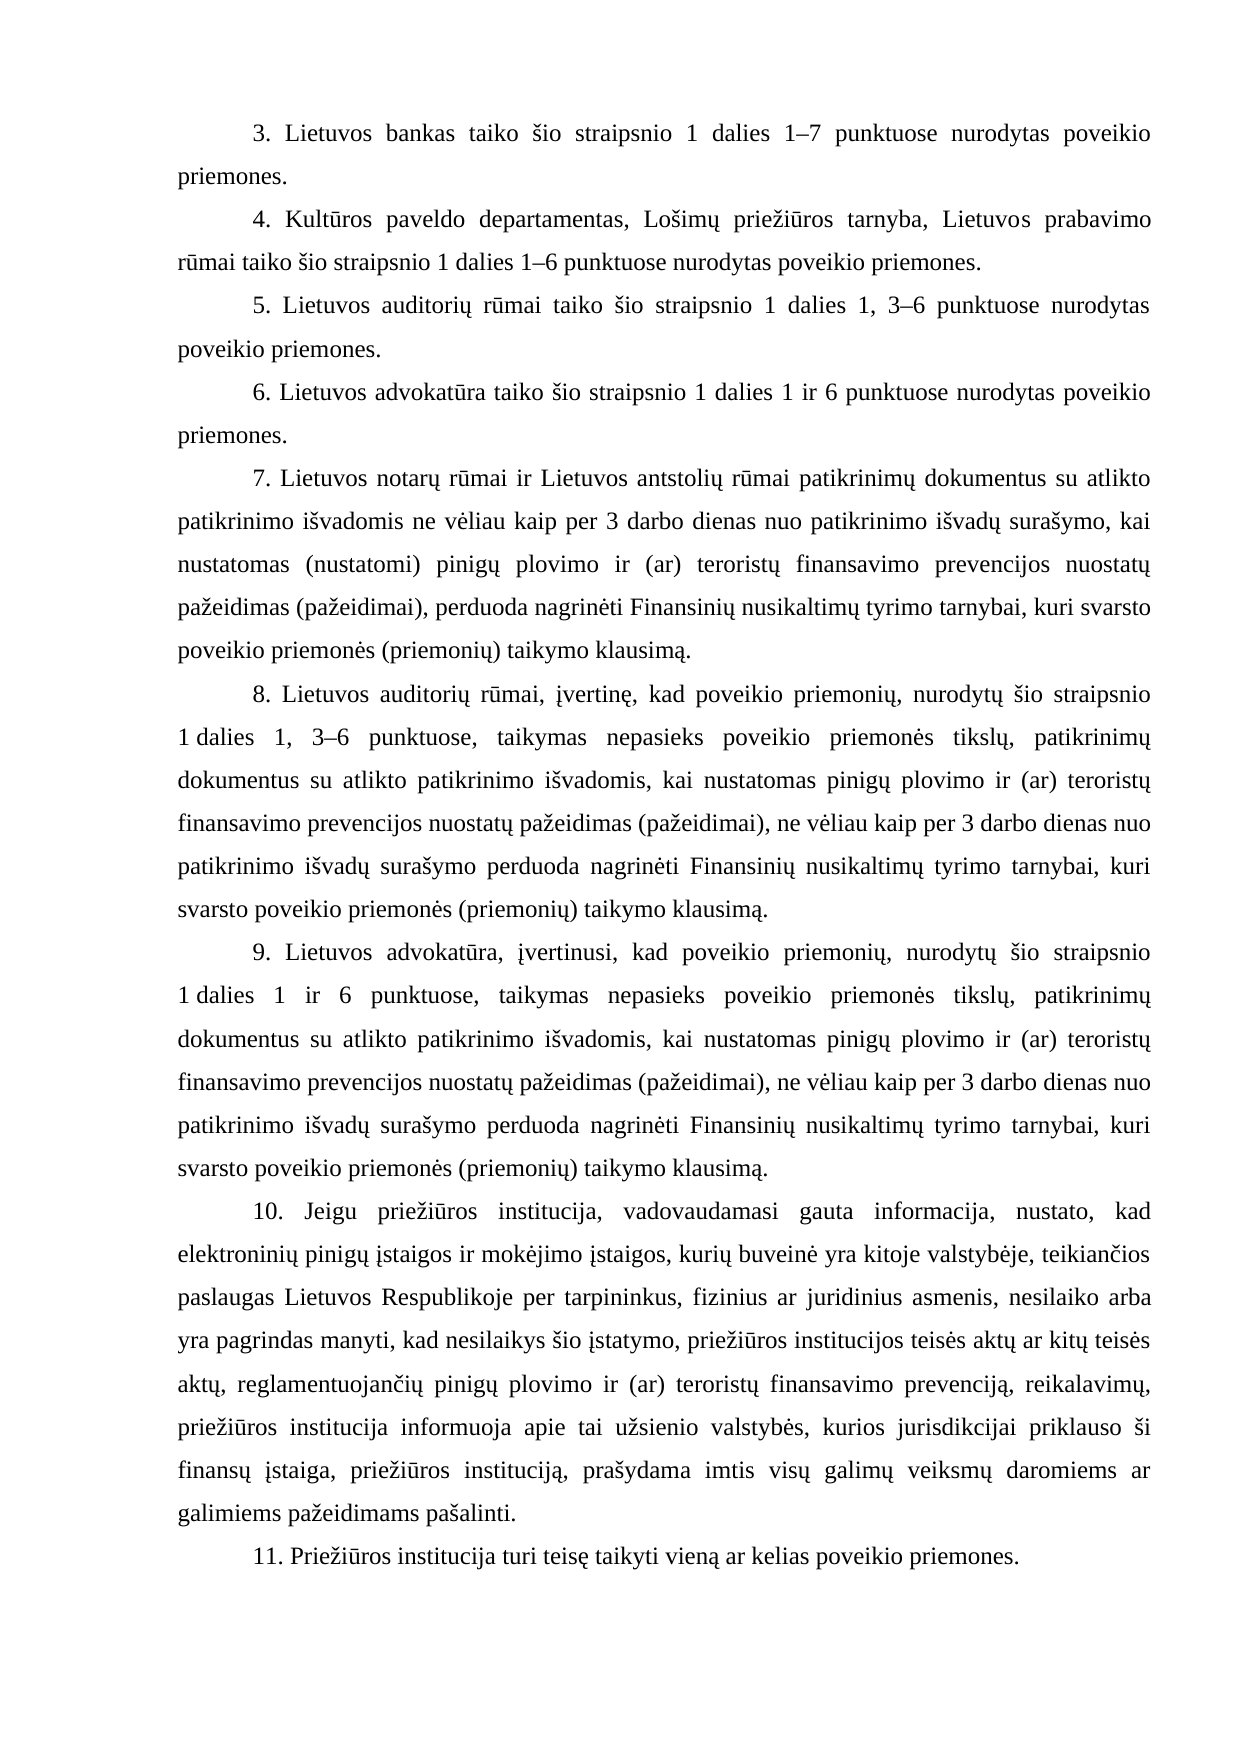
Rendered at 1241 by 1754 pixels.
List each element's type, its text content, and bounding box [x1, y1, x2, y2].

text 9. Lietuvos advokatūra, įvertinusi, kad poveikio priemonių, nurodytų šio straipsnio 1 dalies 1 ir 6 punktuose, taikymas nepasieks poveikio priemonės tikslų, patikrinimų dokumentus su atlikto patikrinimo išvadomis, kai nustatomas pinigų plovimo ir (ar) teroristų finansavimo prevencijos nuostatų pažeidimas (pažeidimai), ne vėliau kaip per 3 darbo dienas nuo patikrinimo išvadų surašymo perduoda nagrinėti Finansinių nusikaltimų tyrimo tarnybai, kuri svarsto poveikio priemonės (priemonių) taikymo klausimą. [177, 937, 1152, 1182]
text 8. Lietuvos auditorių rūmai, įvertinę, kad poveikio priemonių, nurodytų šio straipsnio 1 dalies 1, 3–6 punktuose, taikymas nepasieks poveikio priemonės tikslų, patikrinimų dokumentus su atlikto patikrinimo išvadomis, kai nustatomas pinigų plovimo ir (ar) teroristų finansavimo prevencijos nuostatų pažeidimas (pažeidimai), ne vėliau kaip per 3 darbo dienas nuo patikrinimo išvadų surašymo perduoda nagrinėti Finansinių nusikaltimų tyrimo tarnybai, kuri svarsto poveikio priemonės (priemonių) taikymo klausimą. [177, 679, 1152, 923]
text 3. Lietuvos bankas taiko šio straipsnio 1 dalies 1–7 punktuose nurodytas poveikio priemones. [177, 118, 1152, 190]
text 7. Lietuvos notarų rūmai ir Lietuvos antstolių rūmai patikrinimų dokumentus su atlikto patikrinimo išvadomis ne vėliau kaip per 3 darbo dienas nuo patikrinimo išvadų surašymo, kai nustatomas (nustatomi) pinigų plovimo ir (ar) teroristų finansavimo prevencijos nuostatų pažeidimas (pažeidimai), perduoda nagrinėti Finansinių nusikaltimų tyrimo tarnybai, kuri svarsto poveikio priemonės (priemonių) taikymo klausimą. [177, 463, 1152, 664]
text 6. Lietuvos advokatūra taiko šio straipsnio 1 dalies 1 ir 6 punktuose nurodytas poveikio priemones. [177, 377, 1152, 449]
text 4. Kultūros paveldo departamentas, Lošimų priežiūros tarnyba, Lietuvos prabavimo rūmai taiko šio straipsnio 1 dalies 1–6 punktuose nurodytas poveikio priemones. [177, 204, 1152, 276]
text 10. Jeigu priežiūros institucija, vadovaudamasi gauta informacija, nustato, kad elektroninių pinigų įstaigos ir mokėjimo įstaigos, kurių buveinė yra kitoje valstybėje, teikiančios paslaugas Lietuvos Respublikoje per tarpininkus, fizinius ar juridinius asmenis, nesilaiko arba yra pagrindas manyti, kad nesilaikys šio įstatymo, priežiūros institucijos teisės aktų ar kitų teisės aktų, reglamentuojančių pinigų plovimo ir (ar) teroristų finansavimo prevenciją, reikalavimų, priežiūros institucija informuoja apie tai užsienio valstybės, kurios jurisdikcijai priklauso ši finansų įstaiga, priežiūros instituciją, prašydama imtis visų galimų veiksmų daromiems ar galimiems pažeidimams pašalinti. [177, 1196, 1152, 1527]
text 11. Priežiūros institucija turi teisę taikyti vieną ar kelias poveikio priemones. [177, 1541, 1152, 1570]
text 5. Lietuvos auditorių rūmai taiko šio straipsnio 1 dalies 1, 3–6 punktuose nurodytas poveikio priemones. [177, 291, 1152, 362]
